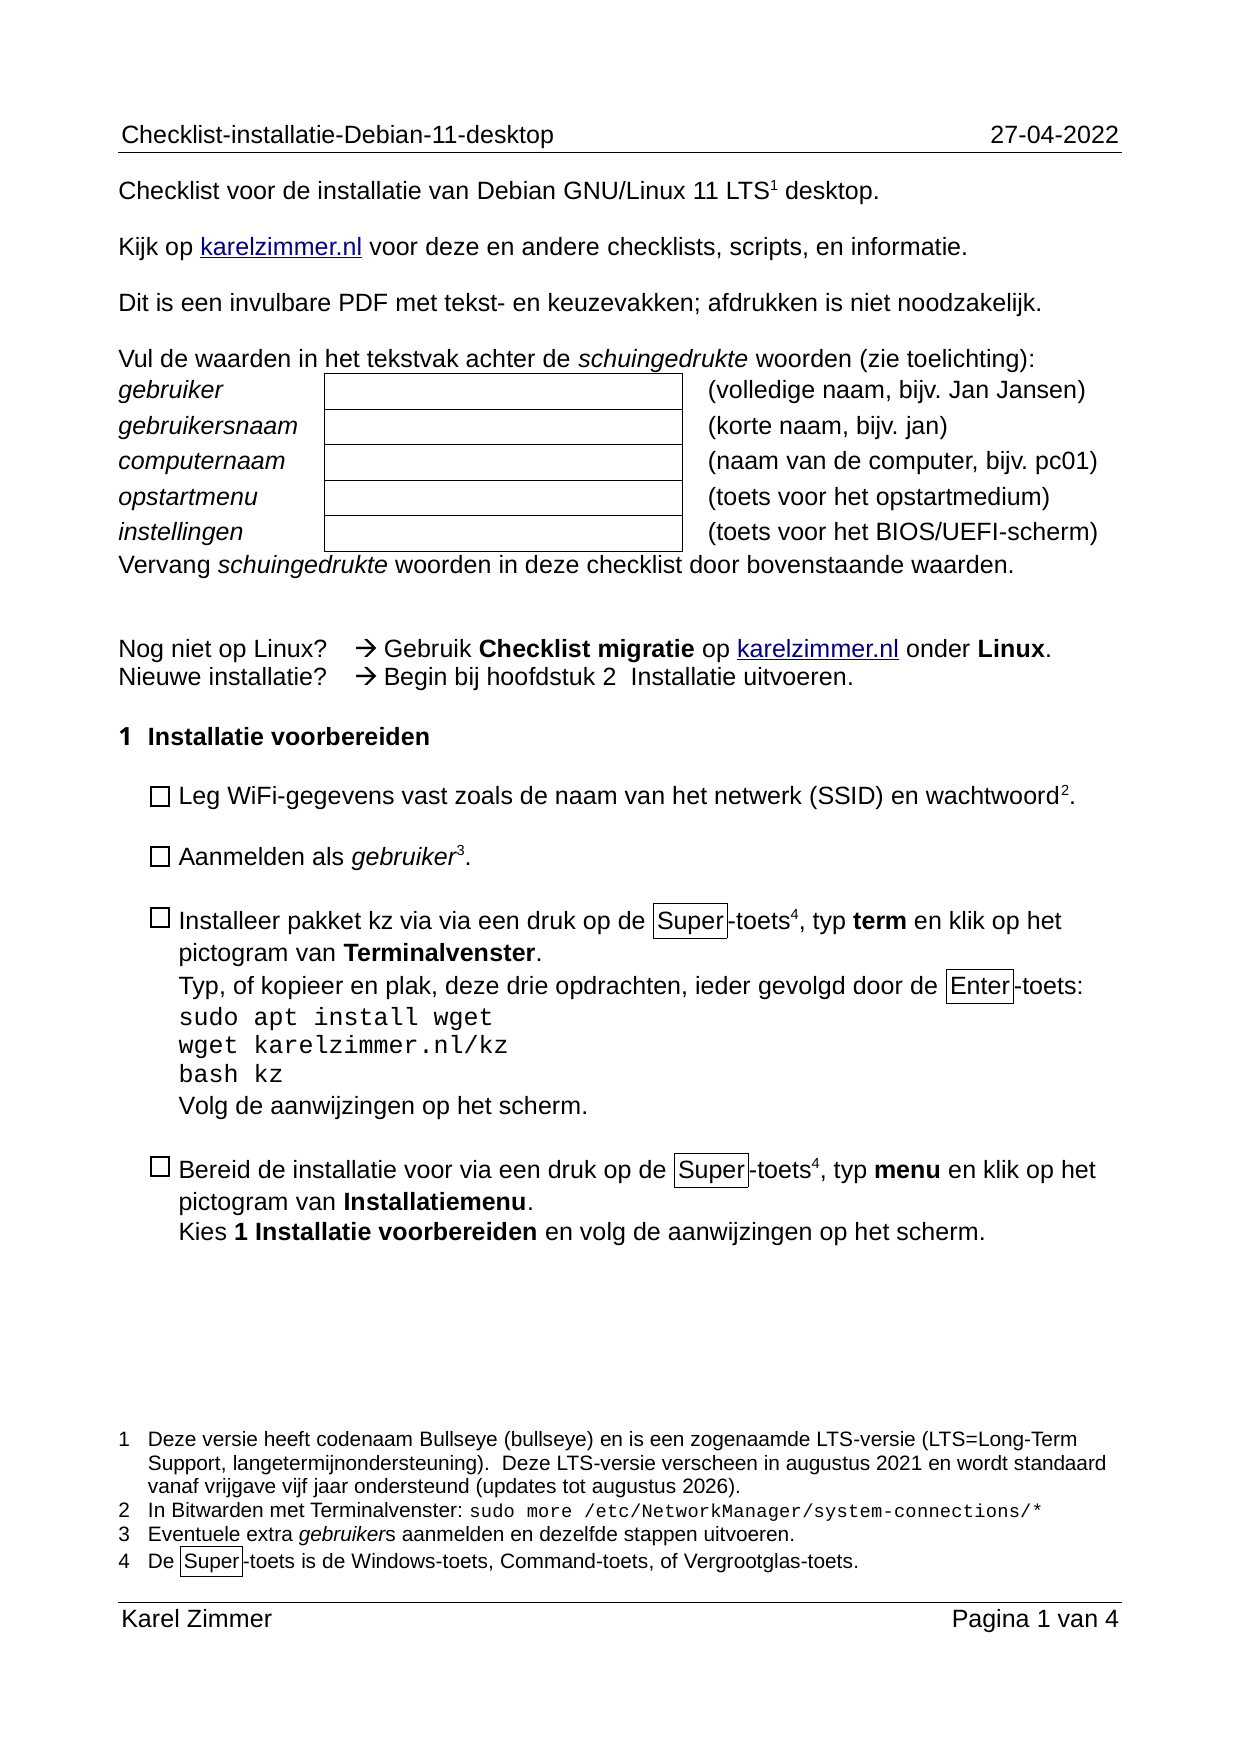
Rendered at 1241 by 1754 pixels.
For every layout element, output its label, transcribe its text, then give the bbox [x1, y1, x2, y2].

table_cell Typ, of kopieer en plak, deze drie opdrachten, ieder gevolgd door de Enter-toets: sudo apt install wget wget karelzimmer.nl/kz bash kz [177, 968, 1120, 1091]
text Vul de waarden in het tekstvak achter de schuingedrukte woorden (zie toelichting): [118, 345, 1122, 373]
text Vervang schuingedrukte woorden in deze checklist door bovenstaande waarden. [118, 551, 1122, 579]
text Deze versie heeft codenaam Bullseye (bullseye) en is een zogenaamde LTS-versie (LTS=Long-Term Support, langetermijnondersteuning). Deze LTS-versie verscheen in augustus 2021 en wordt standaard vanaf vrijgave vijf jaar ondersteund (updates tot augustus 2026). [118, 1428, 1122, 1498]
text gebruikersnaam [118, 409, 324, 444]
table_cell [141, 902, 177, 968]
table_cell [141, 968, 177, 1091]
table_cell [177, 811, 1120, 842]
table_cell [177, 1121, 1120, 1151]
table_cell Aanmelden als gebruiker. [177, 842, 1120, 872]
table_cell Kies 1 Installatie voorbereiden en volg de aanwijzingen op het scherm. [177, 1217, 1120, 1247]
table_cell [177, 872, 1120, 902]
table_cell Volg de aanwijzingen op het scherm. [177, 1091, 1120, 1121]
table_cell [141, 811, 177, 842]
list Installatie voorbereiden [118, 719, 1122, 753]
table_cell [141, 1217, 177, 1247]
text Dit is een invulbare PDF met tekst- en keuzevakken; afdrukken is niet noodzakelijk. [118, 289, 1122, 317]
text Checklist voor de installatie van Debian GNU/Linux 11 LTS desktop. [118, 177, 1122, 205]
table_cell [141, 1151, 177, 1217]
text computernaam [118, 444, 324, 480]
table_cell [141, 1091, 177, 1121]
text instellingen [118, 515, 324, 551]
text (volledige naam, bijv. Jan Jansen) [683, 373, 1122, 409]
table_cell Installeer pakket kz via via een druk op de Super-toets, typ term en klik op het pictogram van Terminalvenster. [177, 902, 1120, 968]
table_header Leg WiFi-gegevens vast zoals de naam van het netwerk (SSID) en wachtwoord. [177, 781, 1120, 811]
text Kijk op karelzimmer.nl voor deze en andere checklists, scripts, en informatie. [118, 233, 1122, 261]
text Nieuwe installatie?  Begin bij hoofdstuk 2 Installatie uitvoeren. [118, 663, 1122, 691]
text (korte naam, bijv. jan) [683, 409, 1122, 444]
text (toets voor het opstartmedium) [683, 480, 1122, 515]
text (toets voor het BIOS/UEFI-scherm) [683, 515, 1122, 551]
text Nog niet op Linux?  Gebruik Checklist migratie op karelzimmer.nl onder Linux. [118, 635, 1122, 663]
table_cell Bereid de installatie voor via een druk op de Super-toets4, typ menu en klik op het pictogram van Installatiemenu. [177, 1151, 1120, 1217]
text (naam van de computer, bijv. pc01) [683, 444, 1122, 480]
table_cell [141, 872, 177, 902]
table_cell [141, 1121, 177, 1151]
table_header [141, 781, 177, 811]
text opstartmenu [118, 480, 324, 515]
text gebruiker [118, 373, 324, 409]
table_cell [141, 842, 177, 872]
